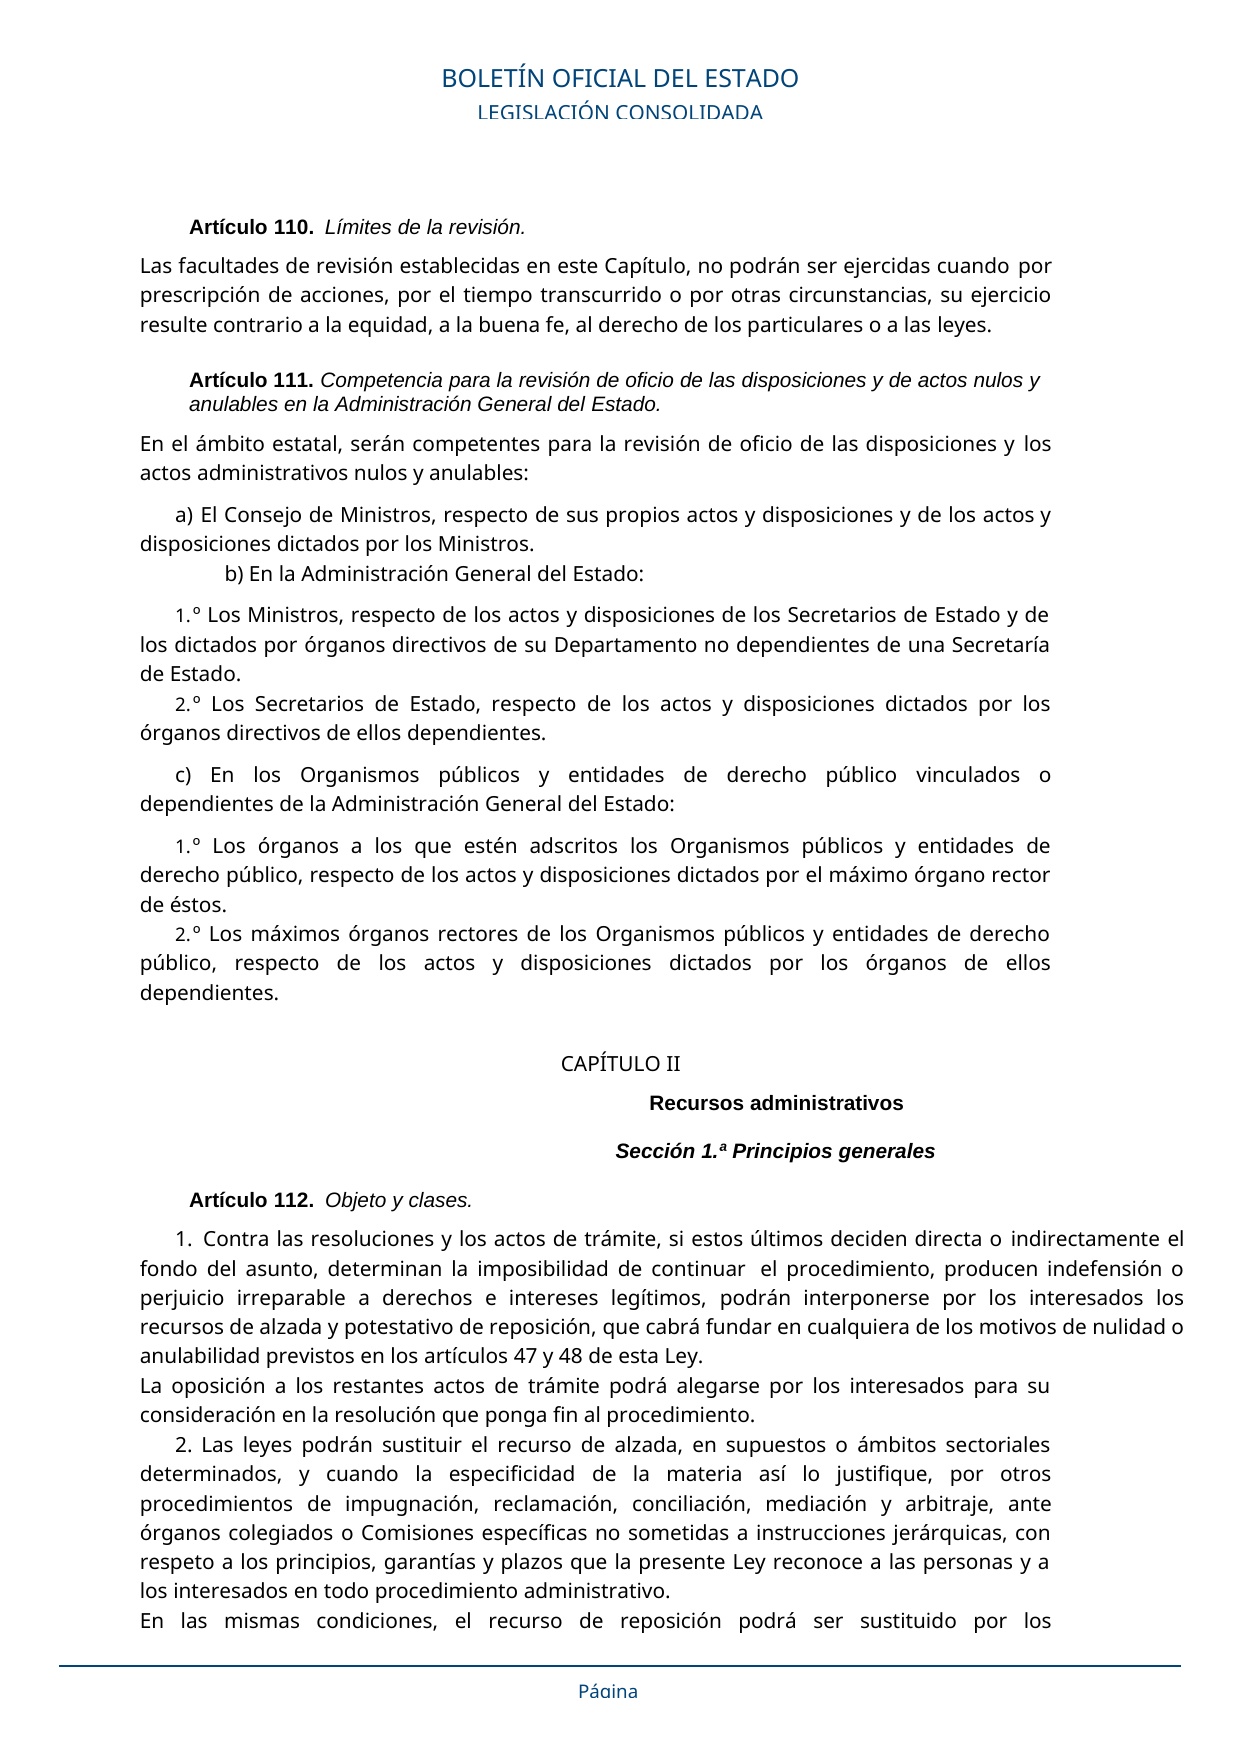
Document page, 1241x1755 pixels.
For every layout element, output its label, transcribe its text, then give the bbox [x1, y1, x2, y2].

text En el ámbito estatal, serán competentes para la revisión de oficio de las disposiciones y los actos administrativos nulos y anulables: [139, 429, 1052, 486]
list º Los Ministros, respecto de los actos y disposiciones de los Secretarios de Estado y de los dictados por órganos directivos de su Departamento no dependientes de una Secretaría de Estado. [139, 601, 1051, 688]
list º Los Secretarios de Estado, respecto de los actos y disposiciones dictados por los órganos directivos de ellos dependientes. [139, 689, 1052, 746]
subtitle Sección 1.ª Principios generales [369, 1139, 1184, 1163]
text Artículo 112. Objeto y clases. [189, 1188, 1184, 1212]
text Artículo 110. Límites de la revisión. [189, 214, 1184, 238]
list º Los órganos a los que estén adscritos los Organismos públicos y entidades de derecho público, respecto de los actos y disposiciones dictados por el máximo órgano rector de éstos. [139, 831, 1052, 918]
text Artículo 111. Competencia para la revisión de oficio de las disposiciones y de actos nulos y anulables en la Administración General del Estado. [189, 368, 1052, 416]
text Las facultades de revisión establecidas en este Capítulo, no podrán ser ejercidas cuando por prescripción de acciones, por el tiempo transcurrido o por otras circunstancias, su ejercicio resulte contrario a la equidad, a la buena fe, al derecho de los particulares o a las leyes. [139, 251, 1052, 338]
text CAPÍTULO II [368, 1049, 872, 1078]
list º Los máximos órganos rectores de los Organismos públicos y entidades de derecho público, respecto de los actos y disposiciones dictados por los órganos de ellos dependientes. [139, 919, 1052, 1006]
list Las leyes podrán sustituir el recurso de alzada, en supuestos o ámbitos sectoriales determinados, y cuando la especificidad de la materia así lo justifique, por otros procedimientos de impugnación, reclamación, conciliación, mediación y arbitraje, ante órganos colegiados o Comisiones específicas no sometidas a instrucciones jerárquicas, con respeto a los principios, garantías y plazos que la presente Ley reconoce a las personas y a los interesados en todo procedimiento administrativo. [139, 1430, 1052, 1605]
text La oposición a los restantes actos de trámite podrá alegarse por los interesados para su consideración en la resolución que ponga fin al procedimiento. [139, 1371, 1052, 1429]
list En la Administración General del Estado: [224, 559, 1184, 587]
list En los Organismos públicos y entidades de derecho público vinculados o dependientes de la Administración General del Estado: [139, 760, 1052, 818]
list Contra las resoluciones y los actos de trámite, si estos últimos deciden directa o indirectamente el fondo del asunto, determinan la imposibilidad de continuar el procedimiento, producen indefensión o perjuicio irreparable a derechos e intereses legítimos, podrán interponerse por los interesados los recursos de alzada y potestativo de reposición, que cabrá fundar en cualquiera de los motivos de nulidad o anulabilidad previstos en los artículos 47 y 48 de esta Ley. [139, 1224, 1184, 1370]
text En las mismas condiciones, el recurso de reposición podrá ser sustituido por los [139, 1606, 1052, 1635]
list El Consejo de Ministros, respecto de sus propios actos y disposiciones y de los actos y disposiciones dictados por los Ministros. [139, 500, 1052, 558]
subtitle Recursos administrativos [368, 1090, 1184, 1114]
